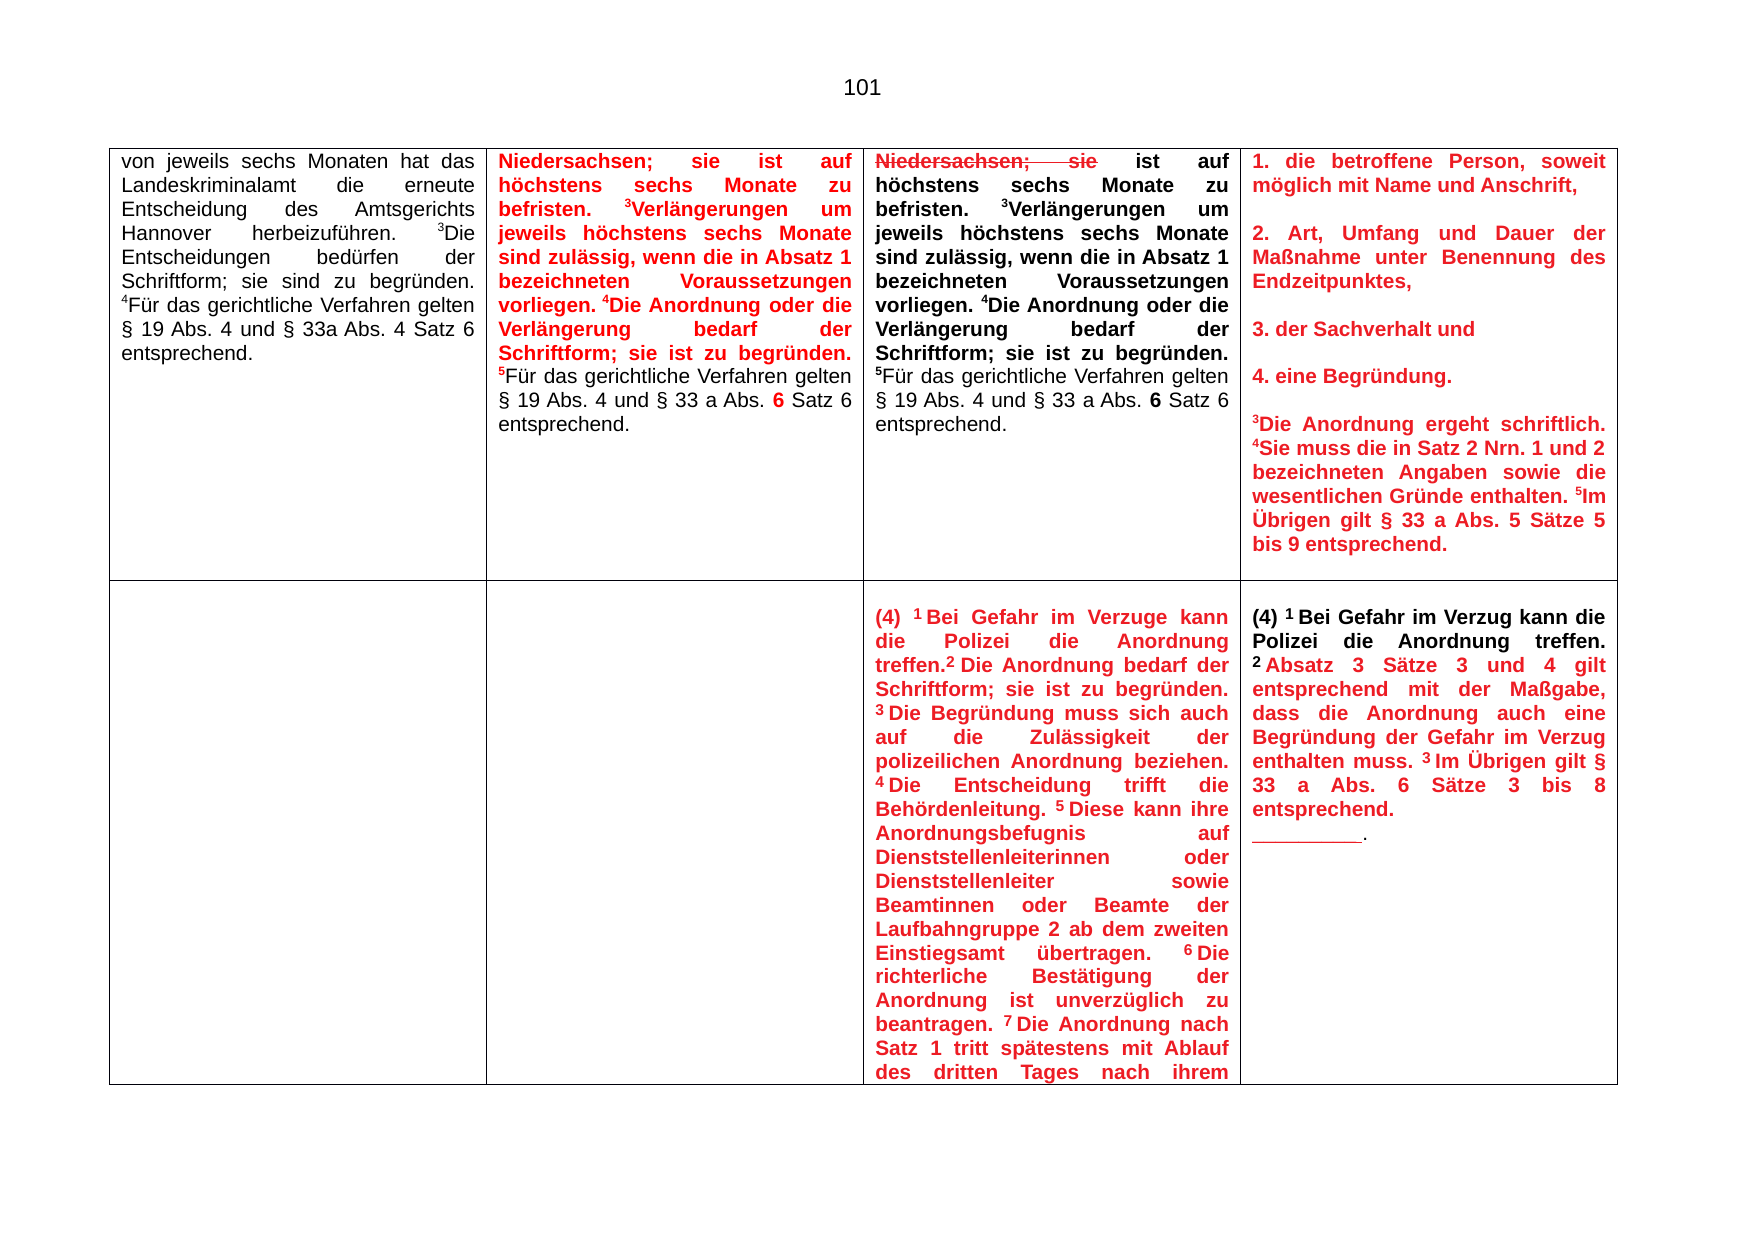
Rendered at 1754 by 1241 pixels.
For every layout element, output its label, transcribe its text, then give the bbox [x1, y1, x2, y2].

table_cell [110, 581, 486, 1084]
table_cell [487, 581, 863, 1084]
table_cell (4) 1 Bei Gefahr im Verzug kann die Polizei die Anordnung treffen. 2 Absatz 3 Sätze 3 und 4 gilt entsprechend mit der Maßgabe, dass die Anordnung auch eine Begründung der Gefahr im Verzug enthalten muss. 3 Im Übrigen gilt § 33 a Abs. 6 Sätze 3 bis 8 entsprechend. _________ . [1241, 581, 1617, 1084]
table_cell Niedersachsen; sie ist auf höchstens sechs Monate zu befristen. 3Verlängerungen um jeweils höchstens sechs Monate sind zulässig, wenn die in Absatz 1 bezeichneten Voraussetzungen vorliegen. 4Die Anordnung oder die Verlängerung bedarf der Schriftform; sie ist zu begründen. 5Für das gerichtliche Verfahren gelten § 19 Abs. 4 und § 33 a Abs. 6 Satz 6 entsprechend. [487, 149, 863, 580]
table_cell Niedersachsen; sie ist auf höchstens sechs Monate zu befristen. 3Verlängerungen um jeweils höchstens sechs Monate sind zulässig, wenn die in Absatz 1 bezeichneten Voraussetzungen vorliegen. 4Die Anordnung oder die Verlängerung bedarf der Schriftform; sie ist zu begründen. 5Für das gerichtliche Verfahren gelten § 19 Abs. 4 und § 33 a Abs. 6 Satz 6 entsprechend. [864, 149, 1240, 580]
table_cell 1. die betroffene Person, soweit möglich mit Name und Anschrift, 2. Art, Umfang und Dauer der Maßnahme unter Benennung des Endzeitpunktes, 3. der Sachverhalt und 4. eine Begründung. 3Die Anordnung ergeht schriftlich. 4Sie muss die in Satz 2 Nrn. 1 und 2 bezeichneten Angaben sowie die wesentlichen Gründe enthalten. 5Im Übrigen gilt § 33 a Abs. 5 Sätze 5 bis 9 entsprechend. [1241, 149, 1617, 580]
table_cell (4) 1 Bei Gefahr im Verzuge kann die Polizei die Anordnung treffen.2 Die Anordnung bedarf der Schriftform; sie ist zu begründen. 3 Die Begründung muss sich auch auf die Zulässigkeit der polizeilichen Anordnung beziehen. 4 Die Entscheidung trifft die Behördenleitung. 5 Diese kann ihre Anordnungsbefugnis auf Dienststellenleiterinnen oder Dienststellenleiter sowie Beamtinnen oder Beamte der Laufbahngruppe 2 ab dem zweiten Einstiegsamt übertragen. 6 Die richterliche Bestätigung der Anordnung ist unverzüglich zu beantragen. 7 Die Anordnung nach Satz 1 tritt spätestens mit Ablauf des dritten Tages nach ihrem [864, 581, 1240, 1084]
table_cell von jeweils sechs Monaten hat das Landeskriminalamt die erneute Entscheidung des Amtsgerichts Hannover herbeizuführen. 3Die Entscheidungen bedürfen der Schriftform; sie sind zu begründen. 4Für das gerichtliche Verfahren gelten § 19 Abs. 4 und § 33a Abs. 4 Satz 6 entsprechend. [110, 149, 486, 580]
